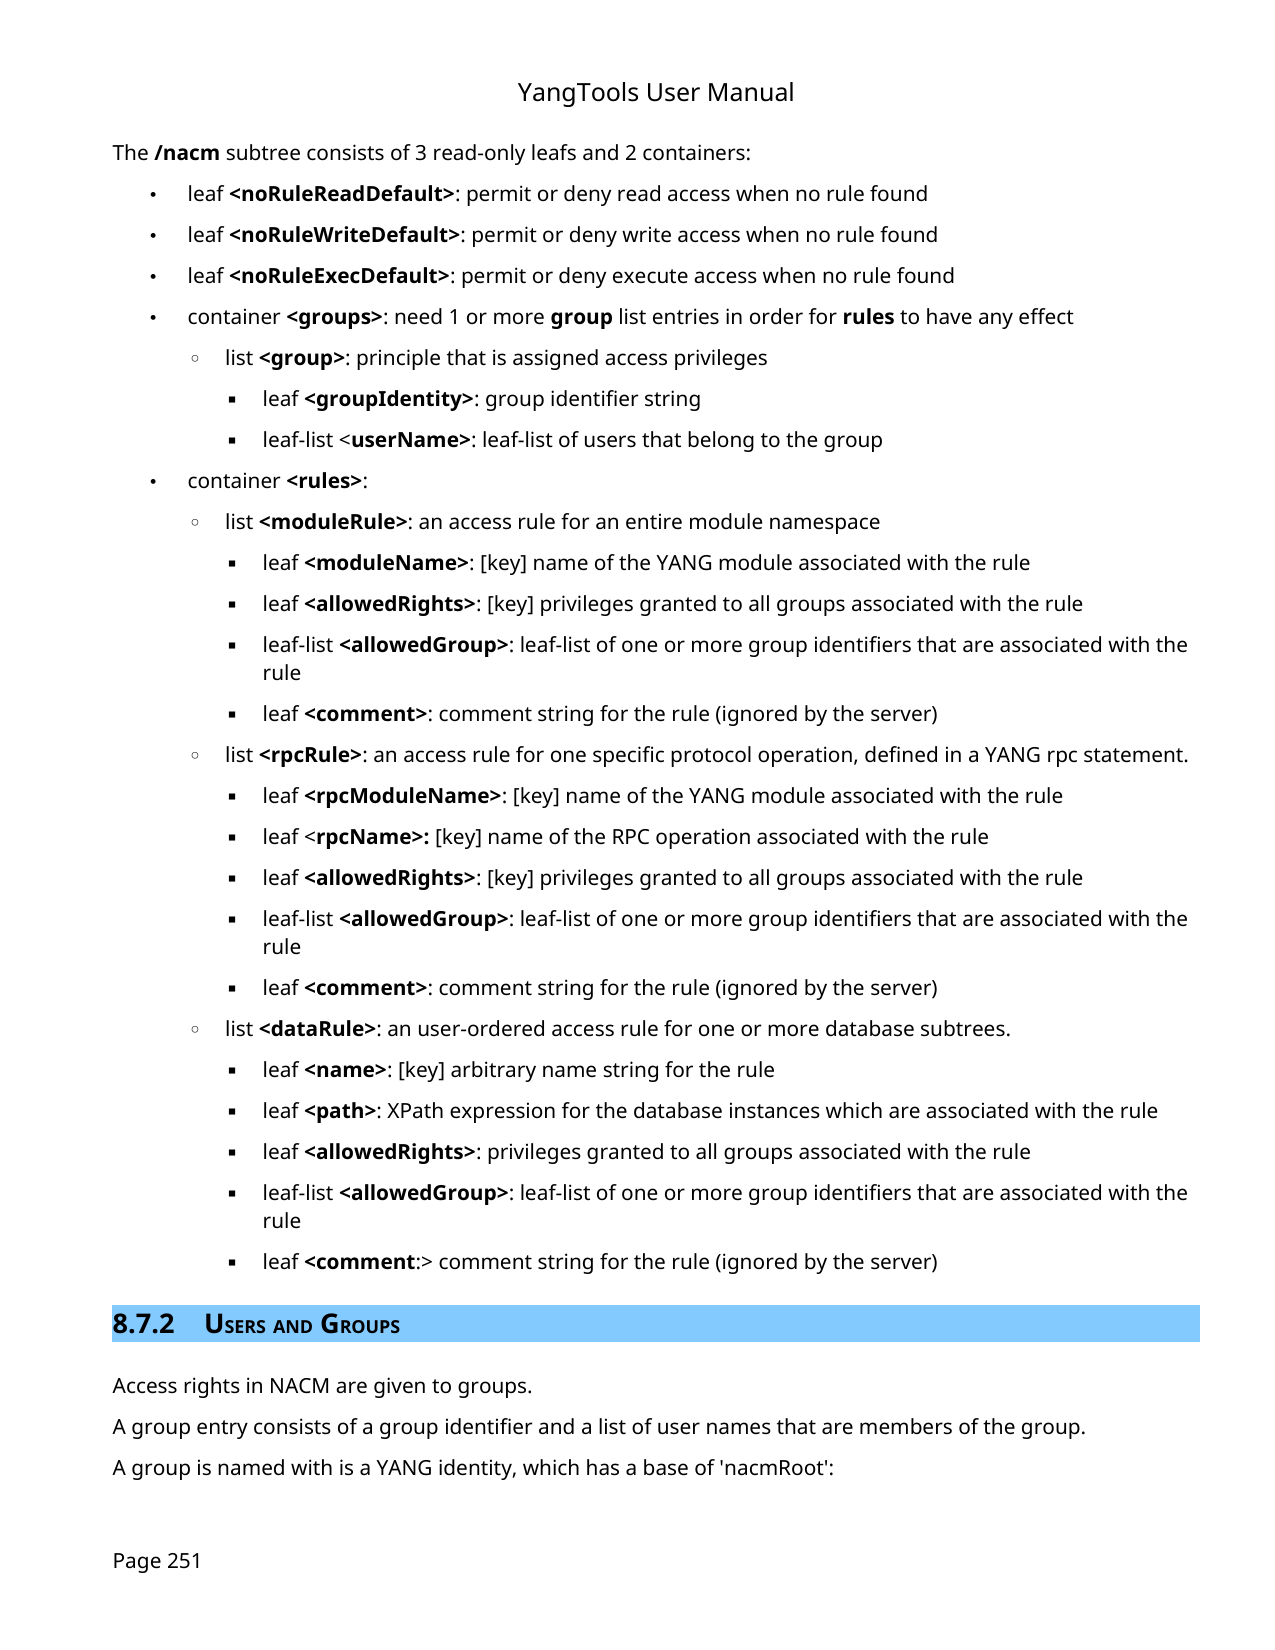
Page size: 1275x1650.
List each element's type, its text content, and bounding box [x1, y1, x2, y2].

list leaf <allowedRights>: [key] privileges granted to all groups associated with the rule [225, 863, 1200, 891]
subtitle Users and Groups [112, 1305, 1200, 1342]
list leaf <rpcName>: [key] name of the RPC operation associated with the rule [225, 822, 1200, 850]
list leaf <comment>: comment string for the rule (ignored by the server) [225, 973, 1200, 1002]
list leaf <groupIdentity>: group identifier string [225, 384, 1200, 413]
list leaf-list <allowedGroup>: leaf-list of one or more group identifiers that are associated with the rule [225, 1178, 1200, 1235]
list leaf <allowedRights>: [key] privileges granted to all groups associated with the rule [225, 589, 1200, 617]
list list <rpcRule>: an access rule for one specific protocol operation, defined in a YANG rpc statement. [187, 740, 1200, 768]
list container <rules>: [150, 466, 1200, 494]
list leaf <comment:> comment string for the rule (ignored by the server) [225, 1247, 1200, 1276]
list leaf <moduleName>: [key] name of the YANG module associated with the rule [225, 548, 1200, 576]
list leaf <name>: [key] arbitrary name string for the rule [225, 1055, 1200, 1083]
list list <dataRule>: an user-ordered access rule for one or more database subtrees. [187, 1014, 1200, 1043]
list leaf <allowedRights>: privileges granted to all groups associated with the rule [225, 1137, 1200, 1165]
list leaf-list <allowedGroup>: leaf-list of one or more group identifiers that are associated with the rule [225, 630, 1200, 687]
list leaf-list <userName>: leaf-list of users that belong to the group [225, 425, 1200, 453]
list leaf <path>: XPath expression for the database instances which are associated with the rule [225, 1096, 1200, 1124]
list leaf <rpcModuleName>: [key] name of the YANG module associated with the rule [225, 781, 1200, 809]
text Access rights in NACM are given to groups. [112, 1371, 1200, 1399]
text A group is named with is a YANG identity, which has a base of 'nacmRoot': [112, 1453, 1200, 1481]
list leaf <noRuleWriteDefault>: permit or deny write access when no rule found [150, 220, 1200, 249]
text A group entry consists of a group identifier and a list of user names that are members of the group. [112, 1412, 1200, 1440]
list list <moduleRule>: an access rule for an entire module namespace [187, 507, 1200, 535]
list leaf <noRuleExecDefault>: permit or deny execute access when no rule found [150, 261, 1200, 290]
list container <groups>: need 1 or more group list entries in order for rules to have any effect [150, 302, 1200, 331]
list leaf-list <allowedGroup>: leaf-list of one or more group identifiers that are associated with the rule [225, 904, 1200, 961]
text The /nacm subtree consists of 3 read-only leafs and 2 containers: [112, 138, 1200, 167]
list leaf <noRuleReadDefault>: permit or deny read access when no rule found [150, 179, 1200, 208]
list list <group>: principle that is assigned access privileges [187, 343, 1200, 372]
list leaf <comment>: comment string for the rule (ignored by the server) [225, 699, 1200, 728]
